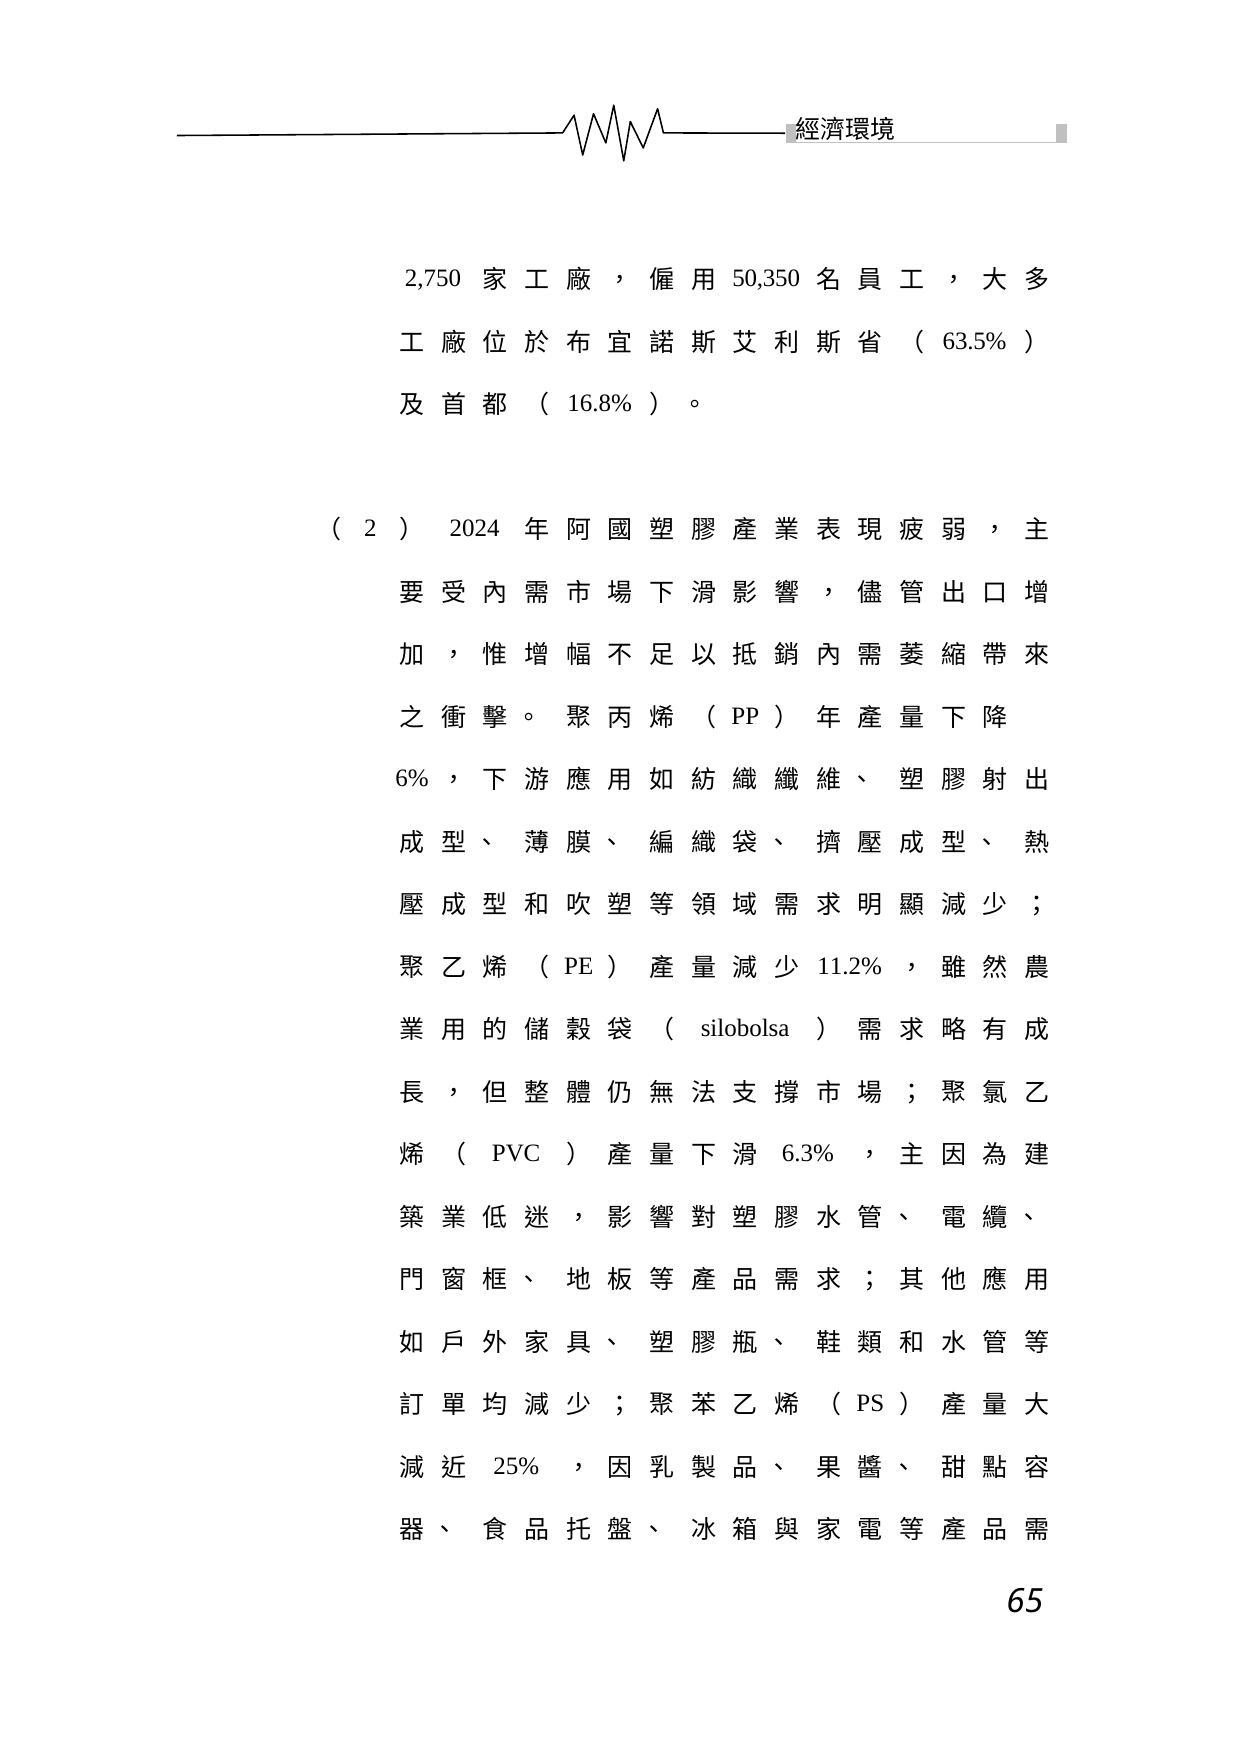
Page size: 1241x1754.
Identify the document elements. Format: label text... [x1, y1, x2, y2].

text 2,750家工廠，僱用50,350名員工，大多工廠位於布宜諾斯艾利斯省（63.5%）及首都（16.8%）。 [367, 236, 1058, 424]
text （2）2024年阿國塑膠產業表現疲弱，主要受內需市場下滑影響，儘管出口增加，惟增幅不足以抵銷內需萎縮帶來之衝擊。聚丙烯（PP）年產量下降6%，下游應用如紡織纖維、塑膠射出成型、薄膜、編織袋、擠壓成型、熱壓成型和吹塑等領域需求明顯減少；聚乙烯（PE）產量減少11.2%，雖然農業用的儲穀袋（silobolsa）需求略有成長，但整體仍無法支撐市場；聚氯乙烯（PVC）產量下滑6.3%，主因為建築業低迷，影響對塑膠水管、電纜、門窗框、地板等產品需求；其他應用如戶外家具、塑膠瓶、鞋類和水管等訂單均減少；聚苯乙烯（PS）產量大減近25%，因乳製品、果醬、甜點容器、食品托盤、冰箱與家電等產品需 [306, 486, 1058, 1549]
